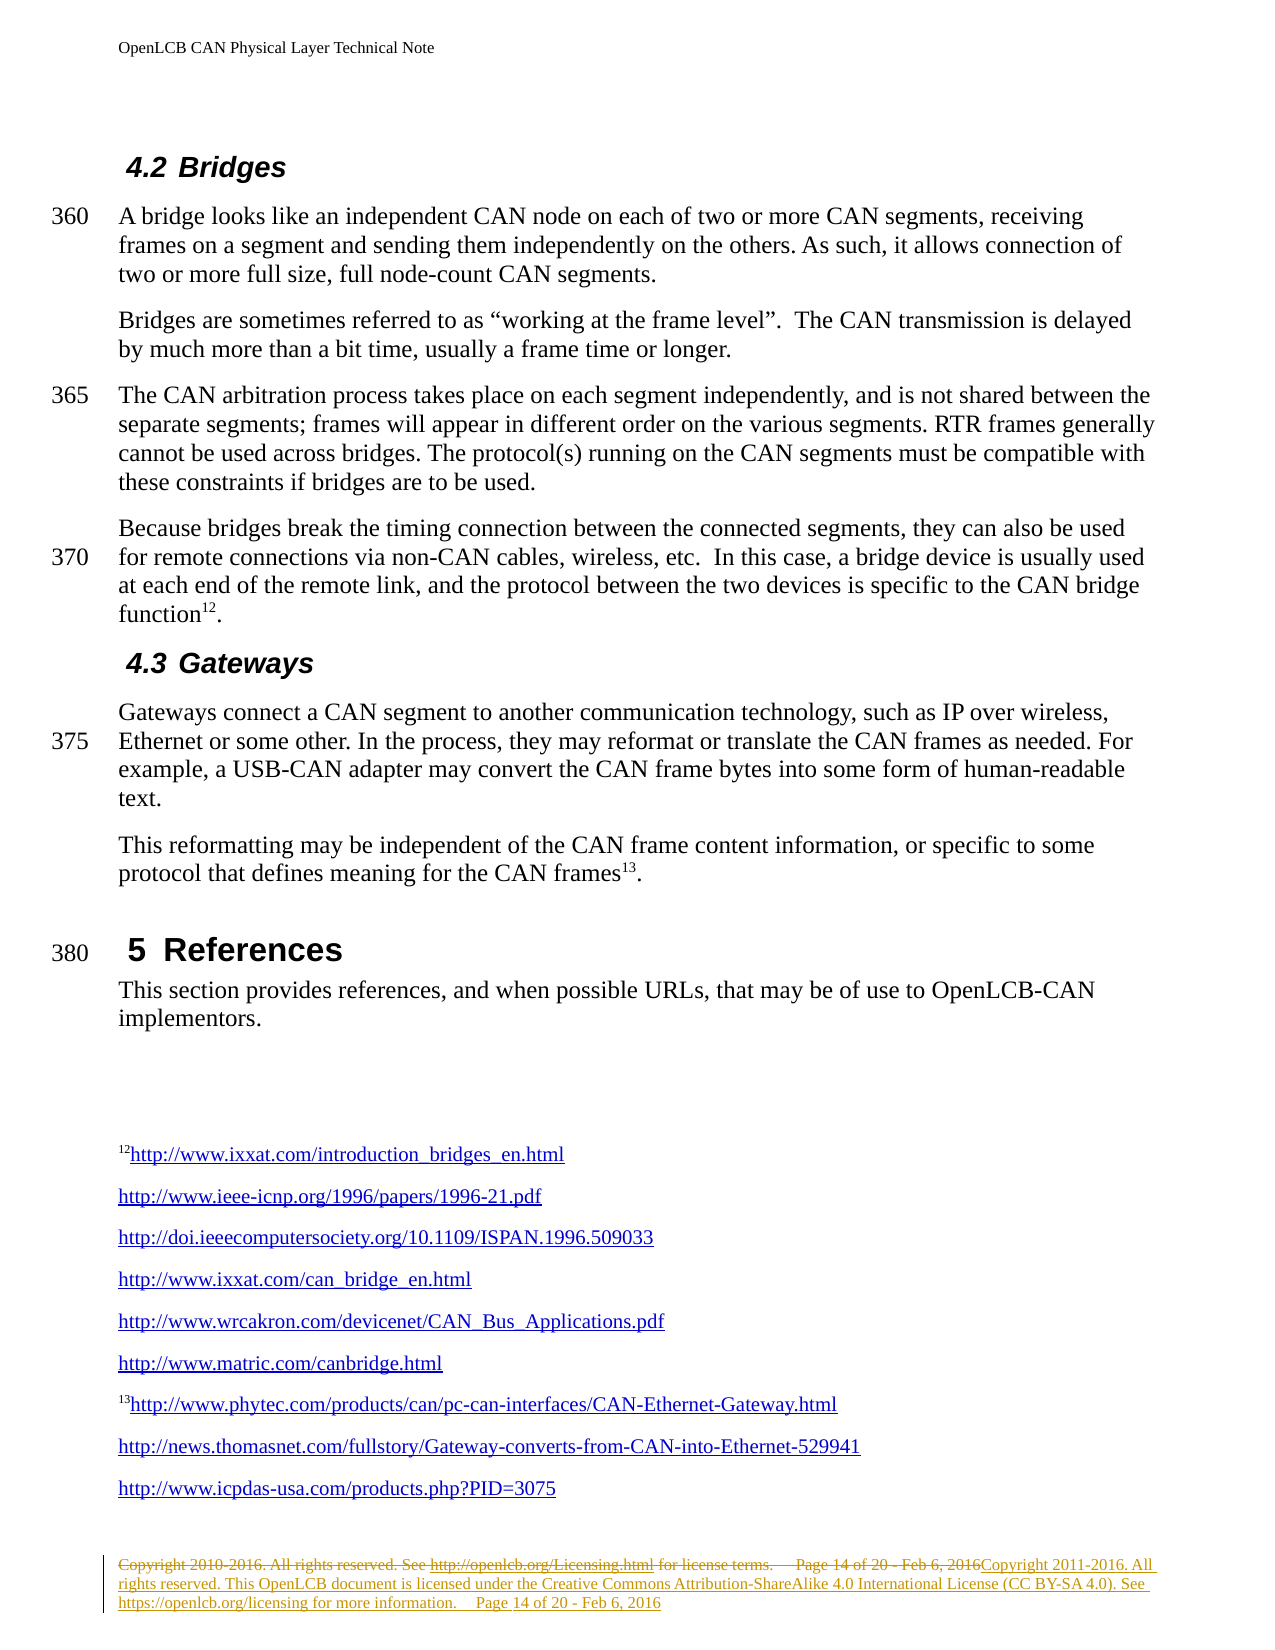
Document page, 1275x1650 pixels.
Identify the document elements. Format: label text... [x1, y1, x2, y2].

text http://doi.ieeecomputersociety.org/10.1109/ISPAN.1996.509033 [118, 1225, 1157, 1249]
text Because bridges break the timing connection between the connected segments, they can also be used for remote connections via non-CAN cables, wireless, etc. In this case, a bridge device is usually used at each end of the remote link, and the protocol between the two devices is specific to the CAN bridge function. [118, 513, 1157, 628]
text The CAN arbitration process takes place on each segment independently, and is not shared between the separate segments; frames will appear in different order on the various segments. RTR frames generally cannot be used across bridges. The protocol(s) running on the CAN segments must be compatible with these constraints if bridges are to be used. [118, 380, 1157, 495]
text http://www.wrcakron.com/devicenet/CAN_Bus_Applications.pdf [118, 1309, 1157, 1333]
text http://www.icpdas-usa.com/products.php?PID=3075 [118, 1476, 1157, 1500]
text This section provides references, and when possible URLs, that may be of use to OpenLCB-CAN implementors. [118, 975, 1157, 1032]
text http://www.ixxat.com/can_bridge_en.html [118, 1267, 1157, 1291]
text Gateways connect a CAN segment to another communication technology, such as IP over wireless, Ethernet or some other. In the process, they may reformat or translate the CAN frames as needed. For example, a USB-CAN adapter may convert the CAN frame bytes into some form of human-readable text. [118, 697, 1157, 812]
text http://news.thomasnet.com/fullstory/Gateway-converts-from-CAN-into-Ethernet-529941 [118, 1434, 1157, 1458]
subtitle References [118, 930, 1157, 968]
text http://www.ixxat.com/introduction_bridges_en.html [118, 1142, 1157, 1166]
text http://www.ieee-icnp.org/1996/papers/1996-21.pdf [118, 1183, 1157, 1208]
subtitle Bridges [118, 150, 1157, 183]
text http://www.matric.com/canbridge.html [118, 1351, 1157, 1375]
subtitle Gateways [118, 646, 1157, 679]
text Bridges are sometimes referred to as “working at the frame level”. The CAN transmission is delayed by much more than a bit time, usually a frame time or longer. [118, 305, 1157, 363]
text This reformatting may be independent of the CAN frame content information, or specific to some protocol that defines meaning for the CAN frames. [118, 830, 1157, 887]
text http://www.phytec.com/products/can/pc-can-interfaces/CAN-Ethernet-Gateway.html [118, 1392, 1157, 1416]
text A bridge looks like an independent CAN node on each of two or more CAN segments, receiving frames on a segment and sending them independently on the others. As such, it allows connection of two or more full size, full node-count CAN segments. [118, 201, 1157, 287]
